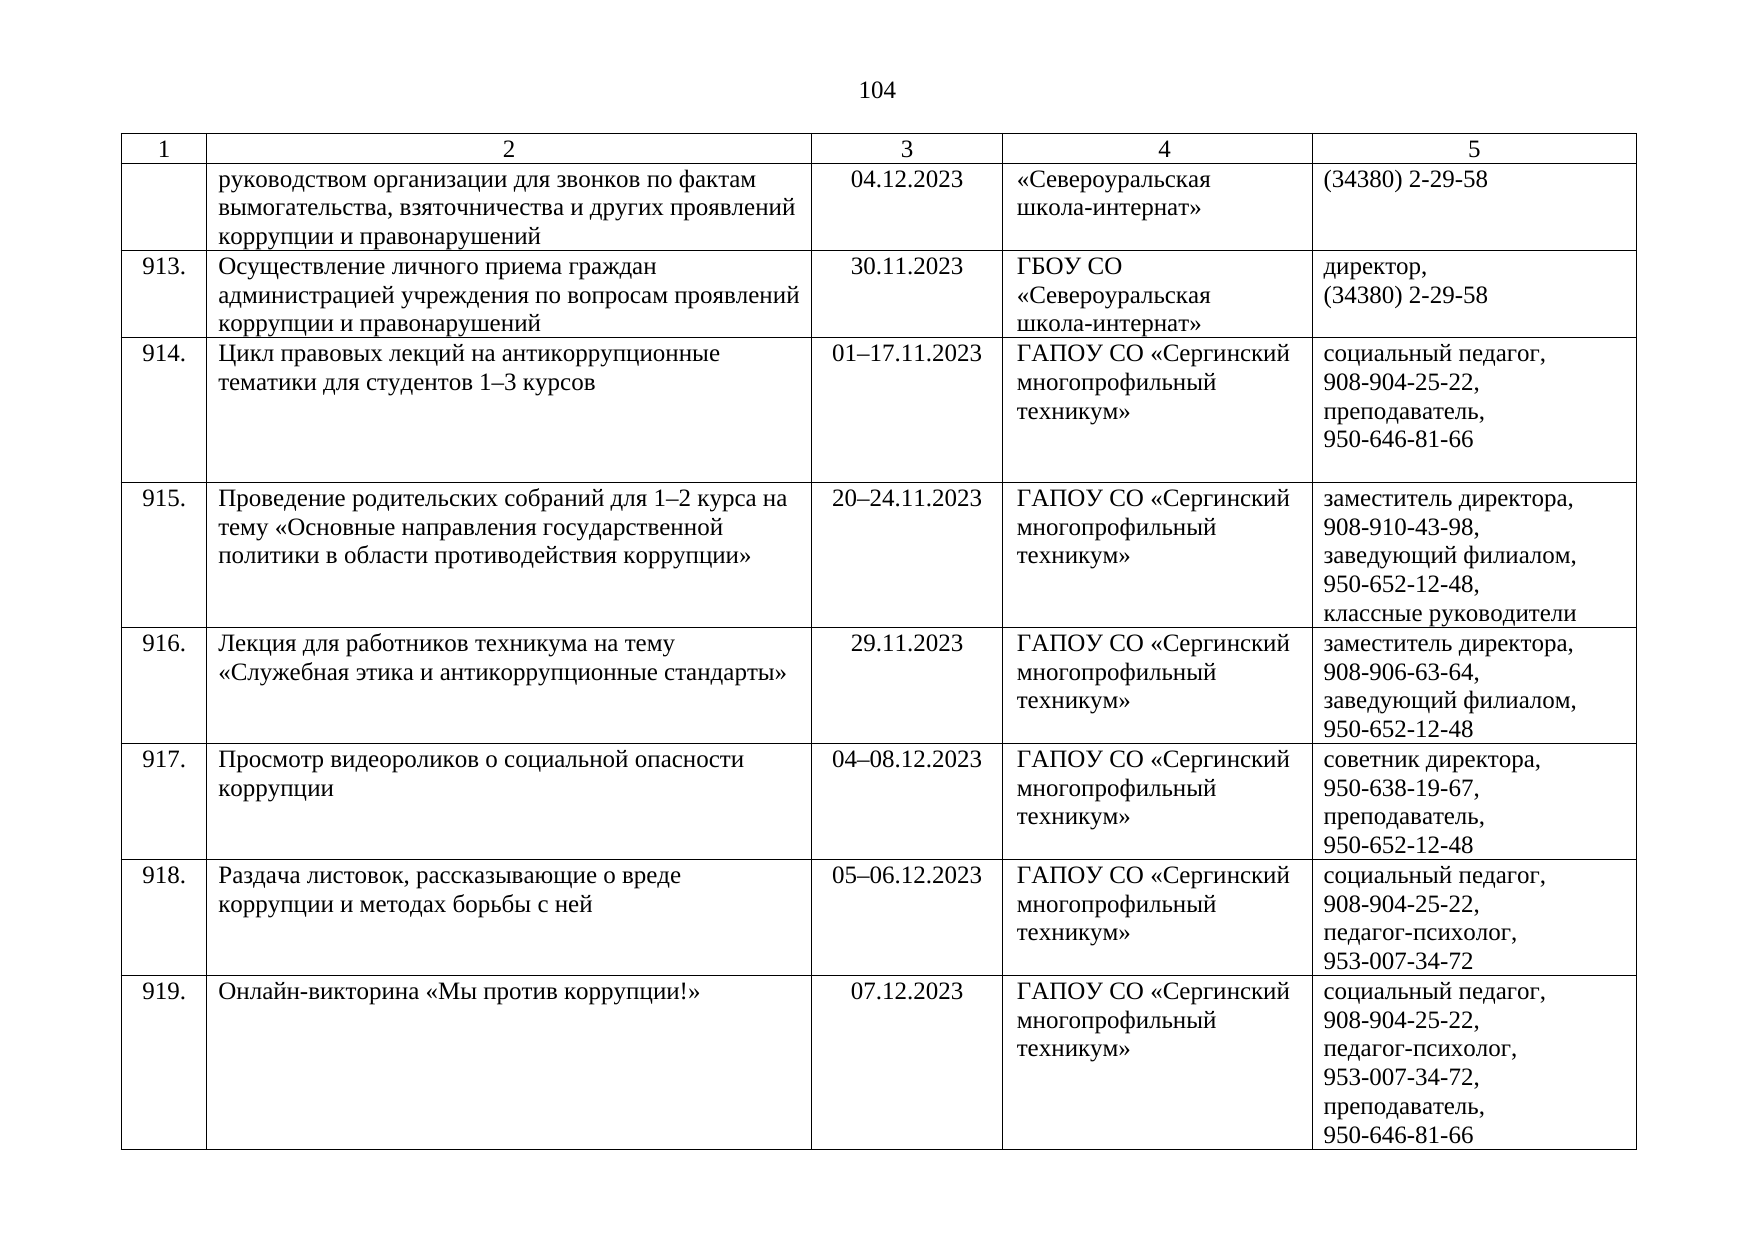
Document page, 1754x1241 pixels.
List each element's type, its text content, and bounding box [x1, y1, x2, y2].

table_cell ГАПОУ СО «Сергинский многопрофильный техникум» [1003, 628, 1312, 743]
table_cell 29.11.2023 [812, 628, 1002, 743]
table_cell 07.12.2023 [812, 976, 1002, 1148]
table_cell [117, 163, 121, 250]
table_cell [117, 337, 121, 482]
table_cell ГАПОУ СО «Сергинский многопрофильный техникум» [1003, 744, 1312, 859]
table_cell [122, 860, 206, 975]
table_header 1 [122, 134, 206, 163]
table_cell руководством организации для звонков по фактам вымогательства, взяточничества и других проявлений коррупции и правонарушений [207, 164, 811, 250]
table_cell [122, 628, 206, 743]
table_cell [122, 251, 206, 337]
table_cell ГАПОУ СО «Сергинский многопрофильный техникум» [1003, 860, 1312, 975]
table_header [117, 133, 121, 163]
table_cell социальный педагог, 908-904-25-22, педагог-психолог, 953-007-34-72, преподаватель, 950-646-81-66 [1313, 976, 1636, 1148]
table_cell Лекция для работников техникума на тему «Служебная этика и антикоррупционные стандарты» [207, 628, 811, 743]
table_cell 30.11.2023 [812, 251, 1002, 337]
table_cell Раздача листовок, рассказывающие о вреде коррупции и методах борьбы с ней [207, 860, 811, 975]
table_cell советник директора, 950-638-19-67, преподаватель, 950-652-12-48 [1313, 744, 1636, 859]
table_cell социальный педагог, 908-904-25-22, преподаватель, 950-646-81-66 [1313, 338, 1636, 482]
table_cell [117, 627, 121, 743]
table_header 3 [812, 134, 1002, 163]
table_cell «Североуральская школа-интернат» [1003, 164, 1312, 250]
table_header 5 [1313, 134, 1636, 163]
table_cell заместитель директора, 908-910-43-98, заведующий филиалом, 950-652-12-48, классные руководители [1313, 483, 1636, 627]
table_cell ГБОУ СО «Североуральская школа-интернат» [1003, 251, 1312, 337]
table_cell [117, 859, 121, 975]
table_cell заместитель директора, 908-906-63-64, заведующий филиалом, 950-652-12-48 [1313, 628, 1636, 743]
table_cell [117, 250, 121, 337]
table_cell директор, (34380) 2-29-58 [1313, 251, 1636, 337]
table_cell [122, 976, 206, 1148]
table_cell социальный педагог, 908-904-25-22, педагог-психолог, 953-007-34-72 [1313, 860, 1636, 975]
table_cell ГАПОУ СО «Сергинский многопрофильный техникум» [1003, 976, 1312, 1148]
table_cell Просмотр видеороликов о социальной опасности коррупции [207, 744, 811, 859]
table_cell 05–06.12.2023 [812, 860, 1002, 975]
table_cell 20–24.11.2023 [812, 483, 1002, 627]
table_cell [122, 744, 206, 859]
table_cell [117, 975, 121, 1148]
table_cell [117, 743, 121, 859]
table_cell [122, 164, 206, 250]
table_cell Осуществление личного приема граждан администрацией учреждения по вопросам проявлений коррупции и правонарушений [207, 251, 811, 337]
table_cell ГАПОУ СО «Сергинский многопрофильный техникум» [1003, 483, 1312, 627]
table_cell Онлайн-викторина «Мы против коррупции!» [207, 976, 811, 1148]
table_cell [122, 483, 206, 627]
table_cell ГАПОУ СО «Сергинский многопрофильный техникум» [1003, 338, 1312, 482]
table_cell 01–17.11.2023 [812, 338, 1002, 482]
table_cell [122, 338, 206, 482]
table_cell Проведение родительских собраний для 1–2 курса на тему «Основные направления государственной политики в области противодействия коррупции» [207, 483, 811, 627]
table_cell [117, 482, 121, 627]
table_header 2 [207, 134, 811, 163]
table_cell Цикл правовых лекций на антикоррупционные тематики для студентов 1–3 курсов [207, 338, 811, 482]
table_cell 04.12.2023 [812, 164, 1002, 250]
table_header 4 [1003, 134, 1312, 163]
table_cell 04–08.12.2023 [812, 744, 1002, 859]
table_cell (34380) 2-29-58 [1313, 164, 1636, 250]
